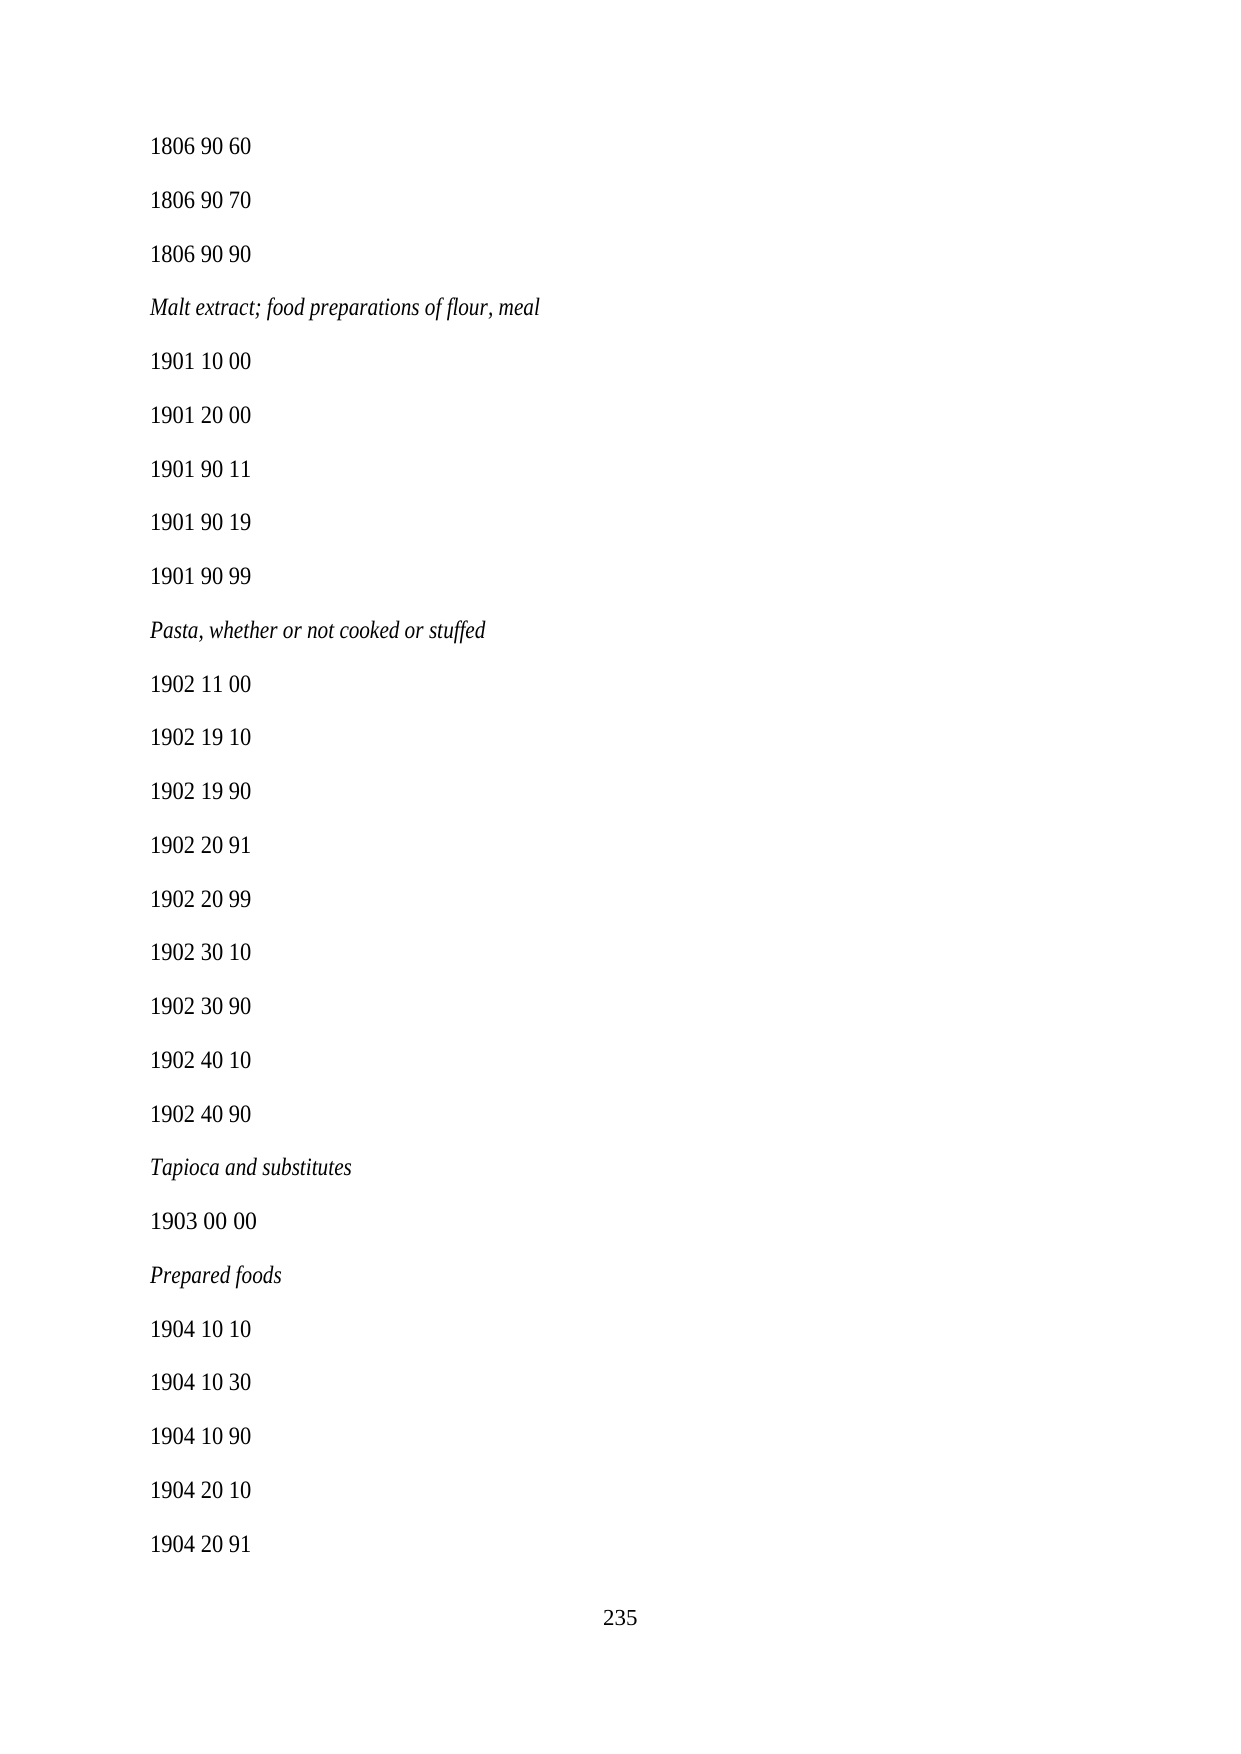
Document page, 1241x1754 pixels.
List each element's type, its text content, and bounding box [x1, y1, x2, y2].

text 1902 40 10 [150, 1045, 1090, 1074]
text 1806 90 90 [150, 239, 1090, 267]
text 1901 20 00 [150, 400, 1090, 429]
text 1901 10 00 [150, 346, 1090, 375]
text 1901 90 99 [150, 561, 1090, 590]
text 1806 90 60 [150, 131, 1090, 160]
text Tapioca and substitutes [150, 1152, 1090, 1181]
text 1901 90 19 [150, 507, 1090, 536]
text 1902 11 00 [150, 669, 1090, 697]
text 1902 20 99 [150, 884, 1090, 912]
text 1904 10 30 [150, 1367, 1090, 1396]
text 1904 10 10 [150, 1314, 1090, 1342]
text 1902 30 10 [150, 937, 1090, 966]
text Prepared foods [150, 1260, 1090, 1289]
text 1904 20 91 [150, 1529, 1090, 1557]
text Pasta, whether or not cooked or stuffed [150, 615, 1090, 644]
text 1901 90 11 [150, 454, 1090, 482]
text 1902 40 90 [150, 1099, 1090, 1127]
text 1902 19 90 [150, 776, 1090, 805]
text 1904 10 90 [150, 1421, 1090, 1450]
text Malt extract; food preparations of flour, meal [150, 292, 1090, 321]
text 1902 19 10 [150, 722, 1090, 751]
text 1902 30 90 [150, 991, 1090, 1020]
text 1904 20 10 [150, 1475, 1090, 1504]
text 1902 20 91 [150, 830, 1090, 859]
text 1903 00 00 [150, 1206, 1090, 1235]
text 1806 90 70 [150, 185, 1090, 214]
